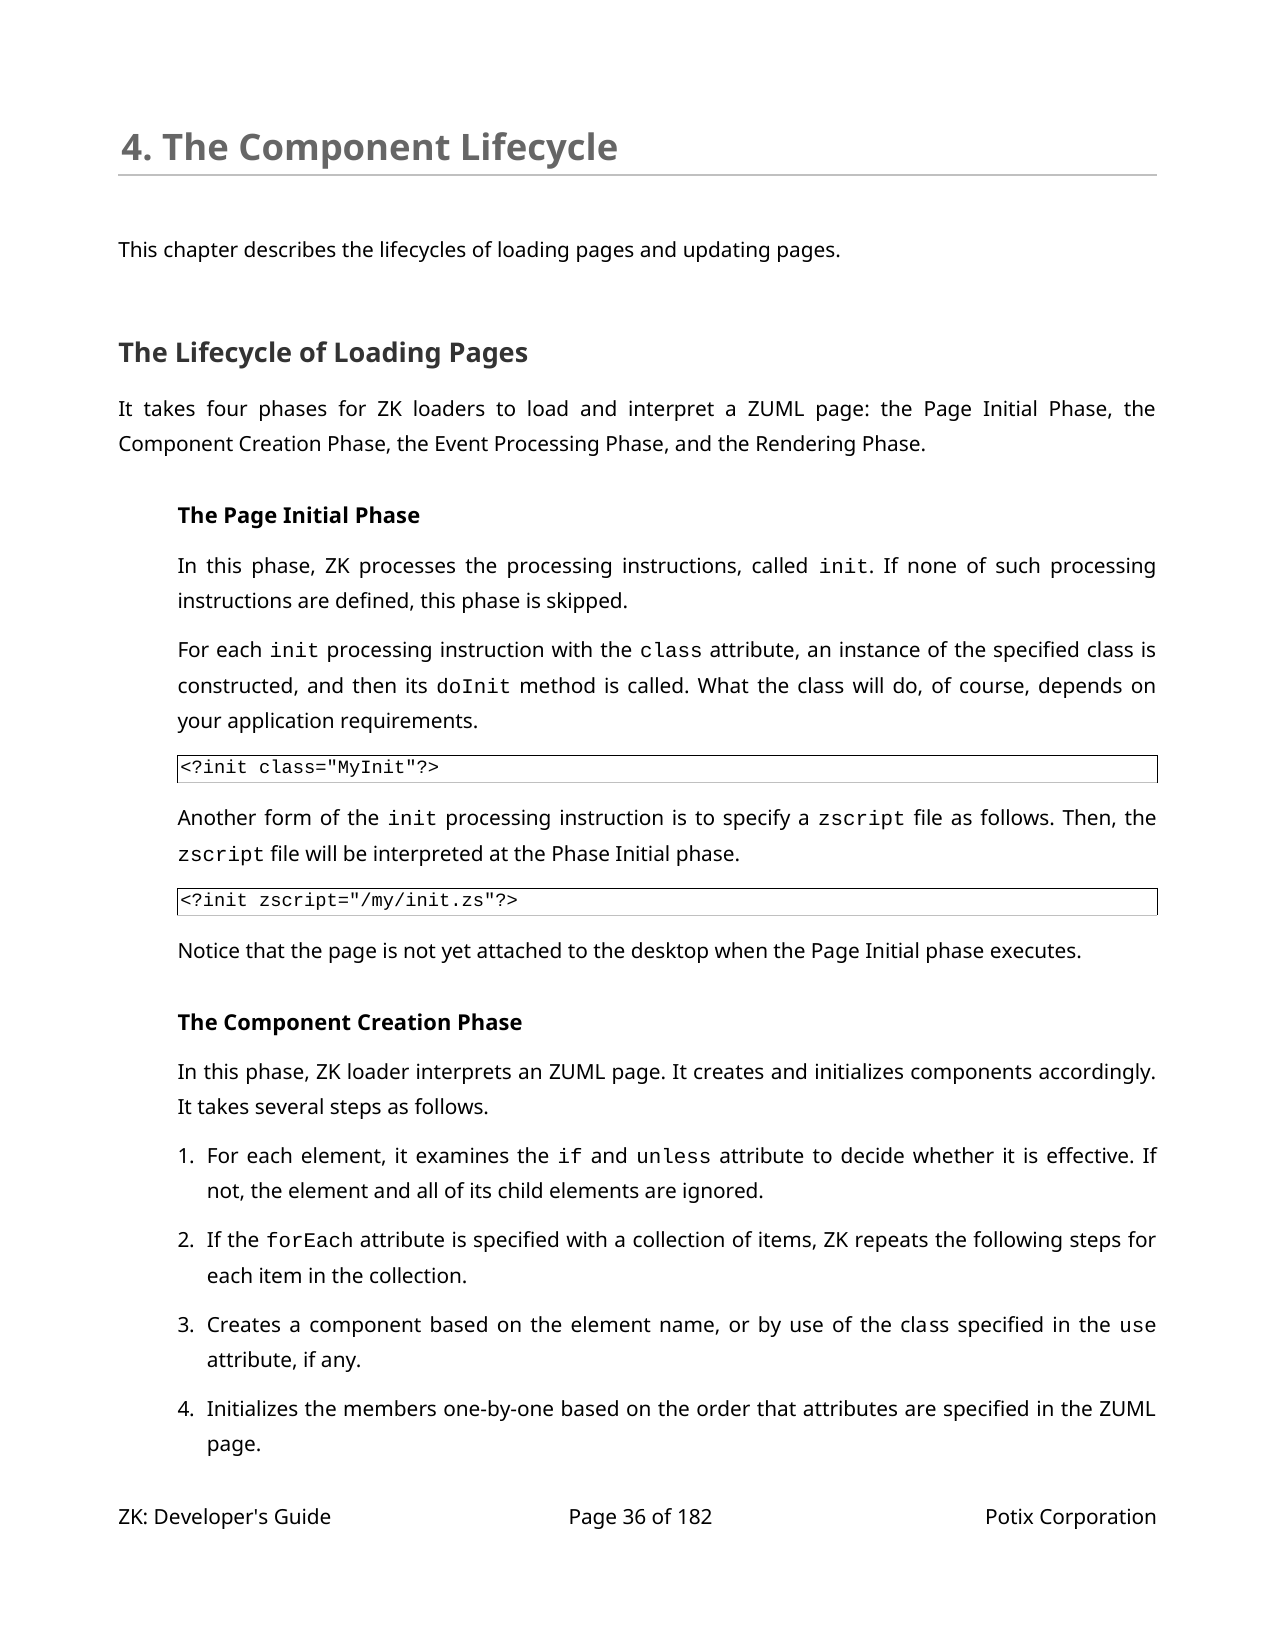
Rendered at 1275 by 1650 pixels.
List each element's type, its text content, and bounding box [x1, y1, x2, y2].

subtitle The Lifecycle of Loading Pages [118, 334, 1157, 371]
text It takes four phases for ZK loaders to load and interpret a ZUML page: the Page Initial Phase, the Component Creation Phase, the Event Processing Phase, and the Rendering Phase. [118, 394, 1157, 458]
list Initializes the members one-by-one based on the order that attributes are specified in the ZUML page. [177, 1394, 1157, 1458]
text Notice that the page is not yet attached to the desktop when the Page Initial phase executes. [177, 936, 1157, 964]
text For each init processing instruction with the class attribute, an instance of the specified class is constructed, and then its doInit method is called. What the class will do, of course, depends on your application requirements. [177, 635, 1157, 734]
text Another form of the init processing instruction is to specify a zscript file as follows. Then, the zscript file will be interpreted at the Phase Initial phase. [177, 803, 1157, 867]
subtitle 4. The Component Lifecycle [118, 118, 1157, 174]
list For each element, it examines the if and unless attribute to decide whether it is effective. If not, the element and all of its child elements are ignored. [177, 1141, 1157, 1205]
text This chapter describes the lifecycles of loading pages and updating pages. [118, 235, 1157, 263]
subtitle The Component Creation Phase [177, 1006, 1157, 1036]
subtitle The Page Initial Phase [177, 500, 1157, 530]
text <?init zscript="/my/init.zs"?> [178, 889, 1157, 915]
list If the forEach attribute is specified with a collection of items, ZK repeats the following steps for each item in the collection. [177, 1226, 1157, 1289]
text <?init class="MyInit"?> [178, 756, 1157, 782]
text In this phase, ZK loader interprets an ZUML page. It creates and initializes components accordingly. It takes several steps as follows. [177, 1057, 1157, 1121]
list Creates a component based on the element name, or by use of the class specified in the use attribute, if any. [177, 1310, 1157, 1374]
text In this phase, ZK processes the processing instructions, called init. If none of such processing instructions are defined, this phase is skipped. [177, 551, 1157, 615]
